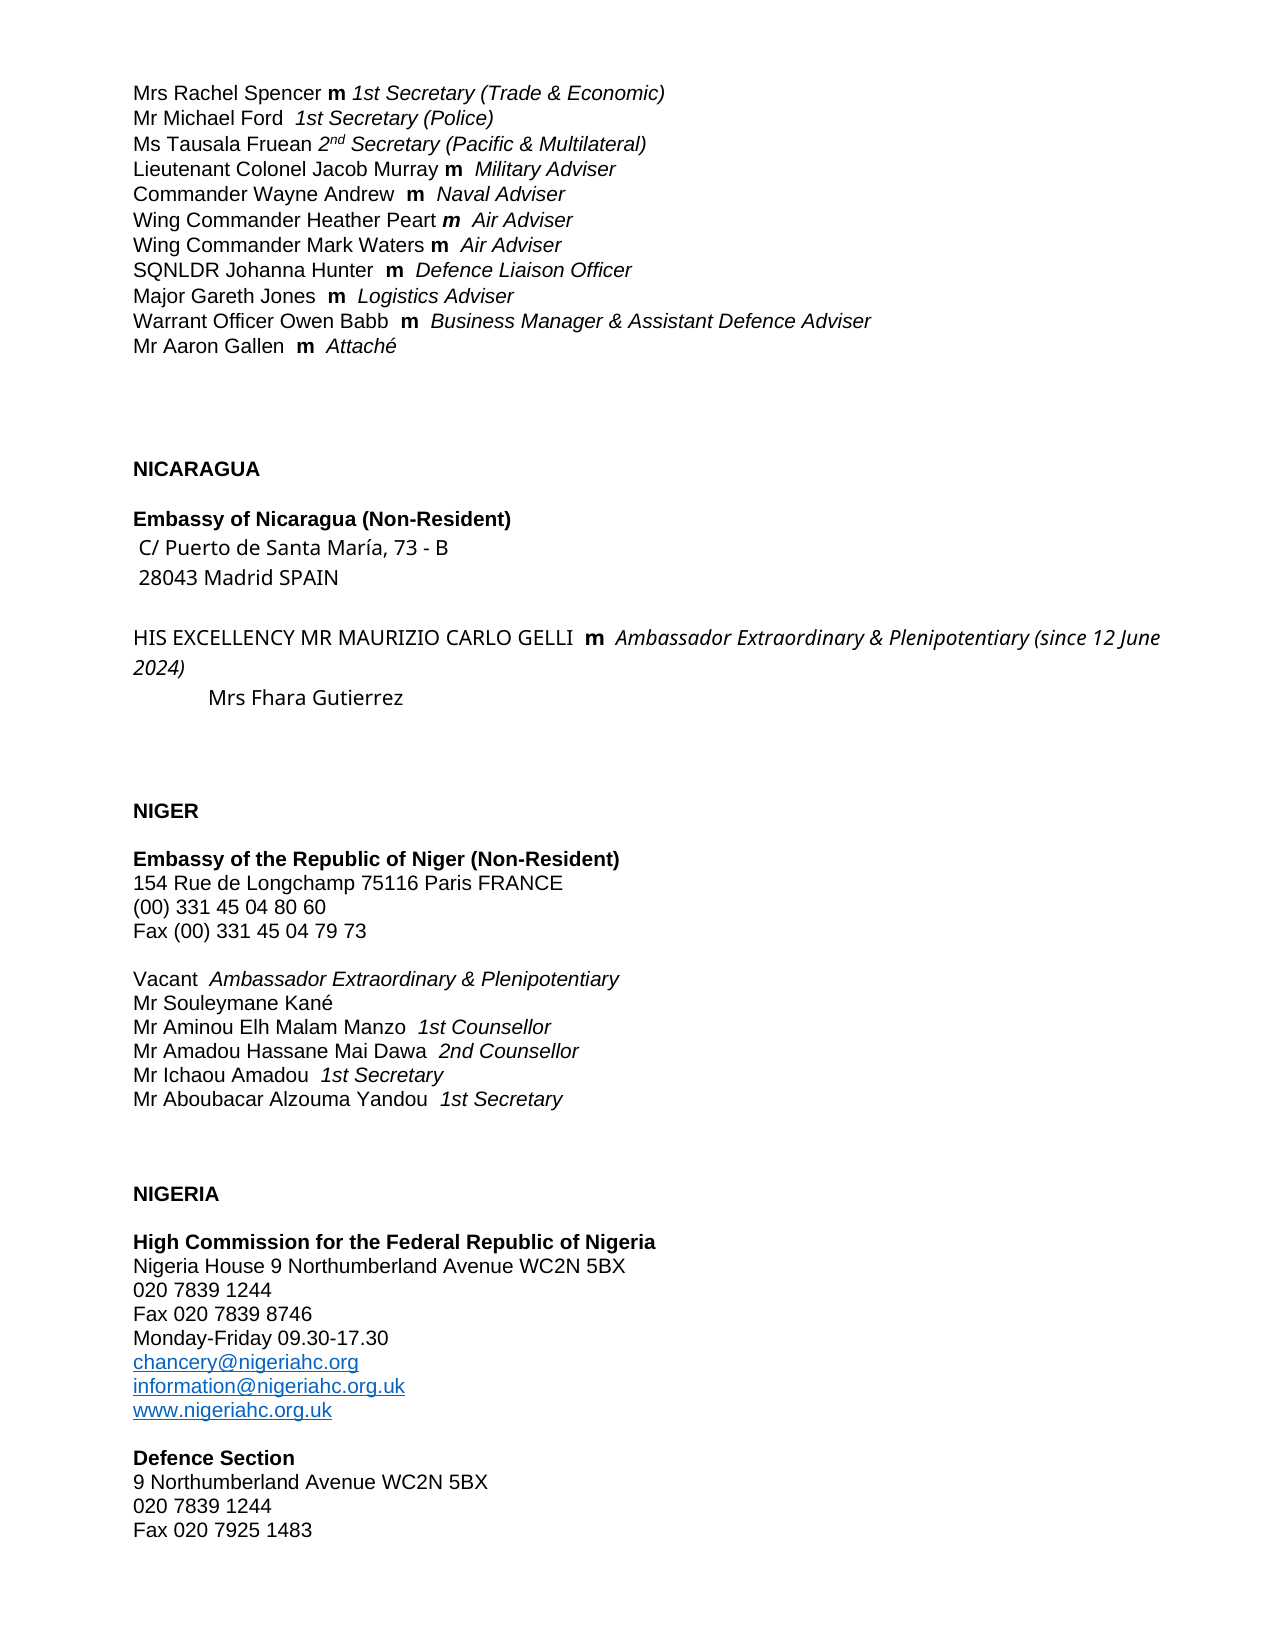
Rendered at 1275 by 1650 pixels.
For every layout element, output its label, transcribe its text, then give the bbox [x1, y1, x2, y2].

text Mr Amadou Hassane Mai Dawa 2nd Counsellor [133, 1038, 1181, 1062]
text Mr Aboubacar Alzouma Yandou 1st Secretary [133, 1086, 1181, 1110]
text chancery@nigeriahc.org [133, 1350, 1181, 1374]
text Major Gareth Jones m Logistics Adviser [133, 283, 1181, 307]
text www.nigeriahc.org.uk [133, 1398, 1181, 1422]
text Vacant Ambassador Extraordinary & Plenipotentiary [133, 967, 1181, 991]
text NIGER [133, 799, 1181, 823]
text Mr Souleymane Kané [133, 991, 1181, 1014]
text Mr Aaron Gallen m Attaché [133, 334, 1181, 358]
text Monday-Friday 09.30-17.30 [133, 1326, 1181, 1350]
text 154 Rue de Longchamp 75116 Paris FRANCE [133, 871, 1181, 895]
text Lieutenant Colonel Jacob Murray m Military Adviser [133, 157, 1181, 181]
text Embassy of Nicaragua (Non-Resident) C/ Puerto de Santa María, 73 - B 28043 Madrid SPAIN [133, 507, 1181, 591]
text 020 7839 1244 [133, 1494, 1181, 1518]
text (00) 331 45 04 80 60 [133, 895, 1181, 919]
text High Commission for the Federal Republic of Nigeria [133, 1230, 1181, 1254]
text Warrant Officer Owen Babb m Business Manager & Assistant Defence Adviser [133, 309, 1181, 333]
text Fax (00) 331 45 04 79 73 [133, 919, 1181, 943]
text Fax 020 7839 8746 [133, 1302, 1181, 1326]
text Mr Aminou Elh Malam Manzo 1st Counsellor [133, 1014, 1181, 1038]
text Defence Section [133, 1446, 1181, 1470]
text NICARAGUA [133, 457, 1181, 481]
text Mrs Rachel Spencer m 1st Secretary (Trade & Economic) [133, 81, 1181, 105]
subtitle NIGERIA [133, 1182, 1181, 1206]
text Wing Commander Mark Waters m Air Adviser [133, 233, 1181, 257]
text Ms Tausala Fruean 2nd Secretary (Pacific & Multilateral) [133, 132, 1181, 156]
subtitle Embassy of the Republic of Niger (Non-Resident) [133, 847, 1181, 871]
text Fax 020 7925 1483 [133, 1518, 1181, 1542]
text 9 Northumberland Avenue WC2N 5BX [133, 1470, 1181, 1494]
text SQNLDR Johanna Hunter m Defence Liaison Officer [133, 258, 1181, 282]
text Nigeria House 9 Northumberland Avenue WC2N 5BX [133, 1254, 1181, 1278]
text Wing Commander Heather Peart m Air Adviser [133, 207, 1181, 231]
text Mrs Fhara Gutierrez [133, 683, 1181, 712]
text HIS EXCELLENCY MR MAURIZIO CARLO GELLI m Ambassador Extraordinary & Plenipotentiary (since 12 June 2024) [133, 623, 1181, 682]
text information@nigeriahc.org.uk [133, 1374, 1181, 1398]
text Commander Wayne Andrew m Naval Adviser [133, 182, 1181, 206]
text 020 7839 1244 [133, 1278, 1181, 1302]
text Mr Ichaou Amadou 1st Secretary [133, 1062, 1181, 1086]
text Mr Michael Ford 1st Secretary (Police) [133, 106, 1181, 130]
